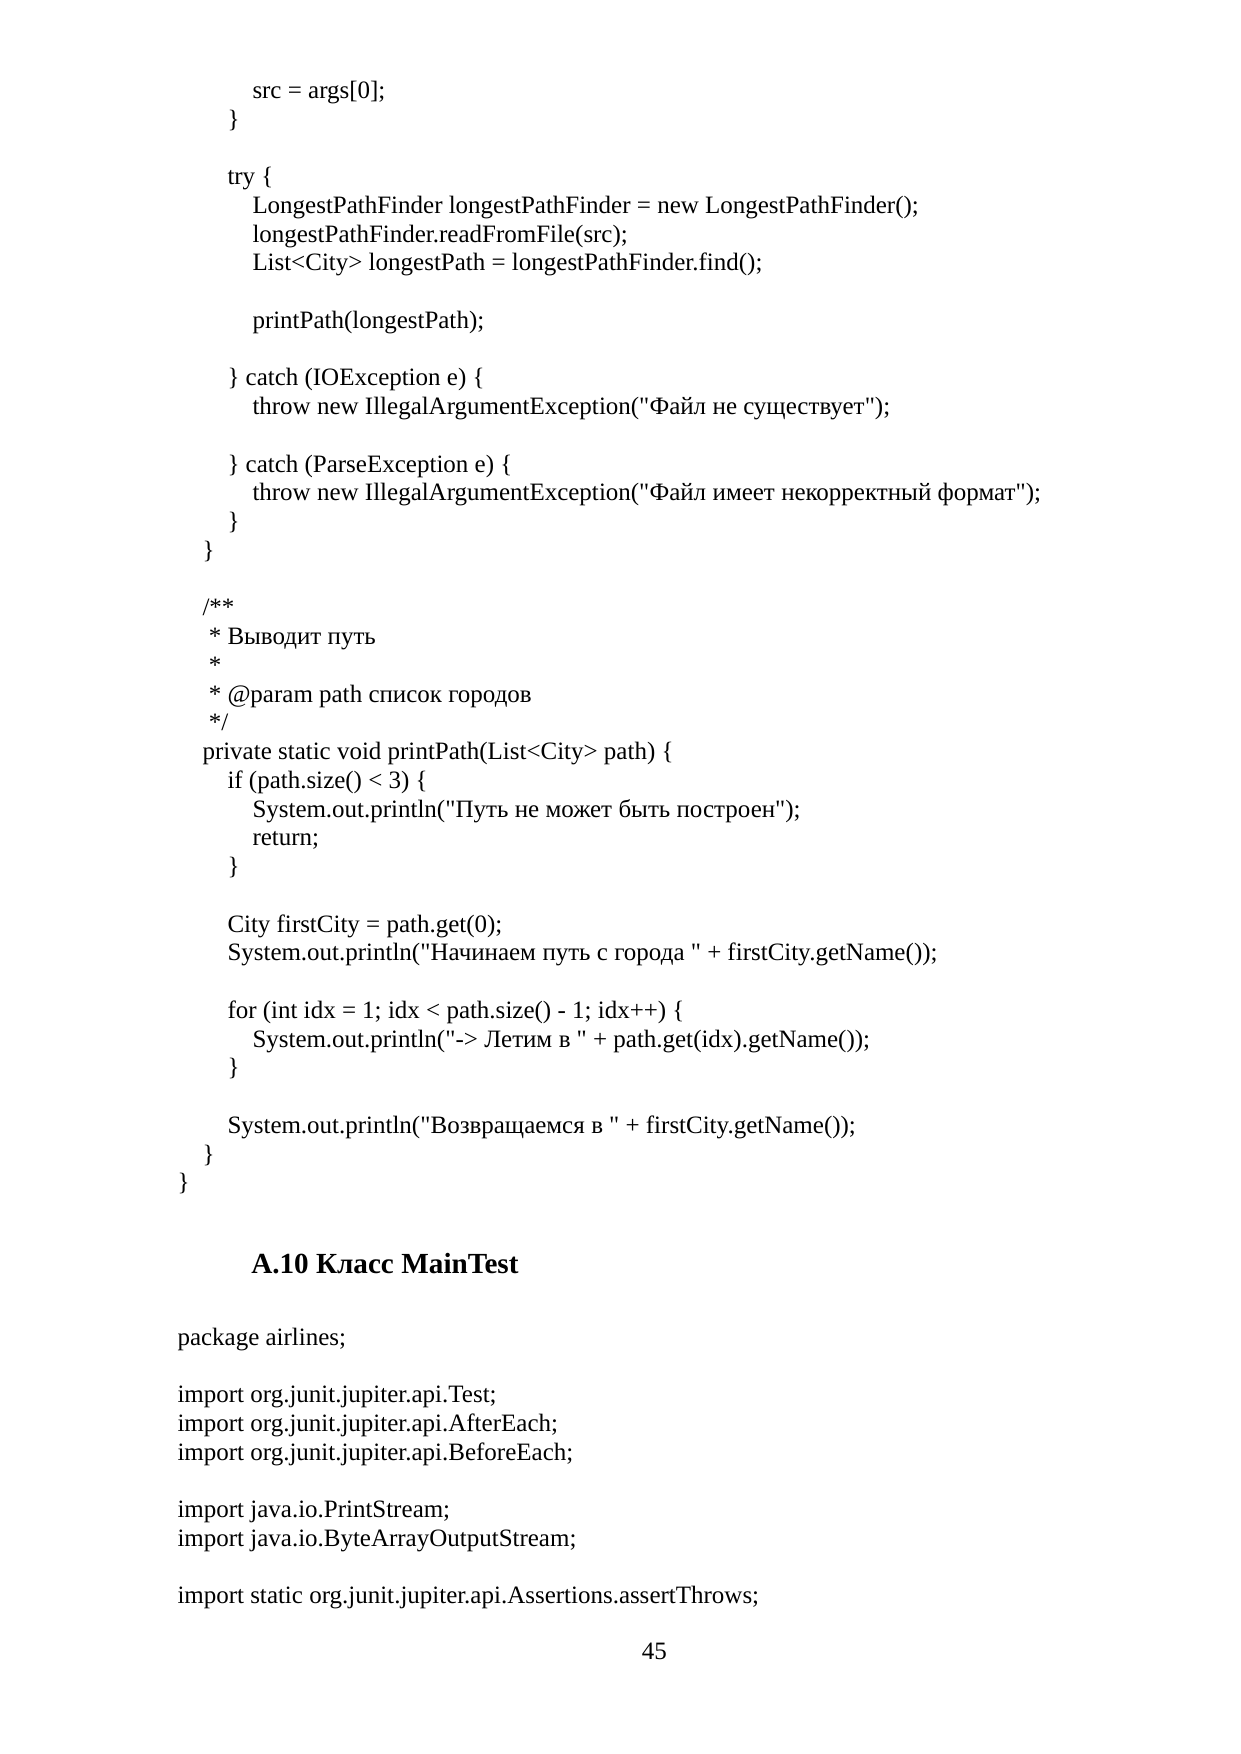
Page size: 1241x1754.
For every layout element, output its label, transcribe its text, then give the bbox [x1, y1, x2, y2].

text src = args[0]; } try { LongestPathFinder longestPathFinder = new LongestPathFinder(); longestPathFinder.readFromFile(src); List<City> longestPath = longestPathFinder.find(); printPath(longestPath); } catch (IOException e) { throw new IllegalArgumentException("Файл не существует"); } catch (ParseException e) { throw new IllegalArgumentException("Файл имеет некорректный формат"); } } /** * Выводит путь * * @param path список городов */ private static void printPath(List<City> path) { if (path.size() < 3) { System.out.println("Путь не может быть построен"); return; } City firstCity = path.get(0); System.out.println("Начинаем путь с города " + firstCity.getName()); for (int idx = 1; idx < path.size() - 1; idx++) { System.out.println("-> Летим в " + path.get(idx).getName()); } System.out.println("Возвращаемся в " + firstCity.getName()); } } [177, 75, 1152, 1196]
text A.10 Класс MainTest [177, 1246, 1152, 1280]
text package airlines; import org.junit.jupiter.api.Test; import org.junit.jupiter.api.AfterEach; import org.junit.jupiter.api.BeforeEach; import java.io.PrintStream; import java.io.ByteArrayOutputStream; import static org.junit.jupiter.api.Assertions.assertThrows; [177, 1322, 1152, 1609]
